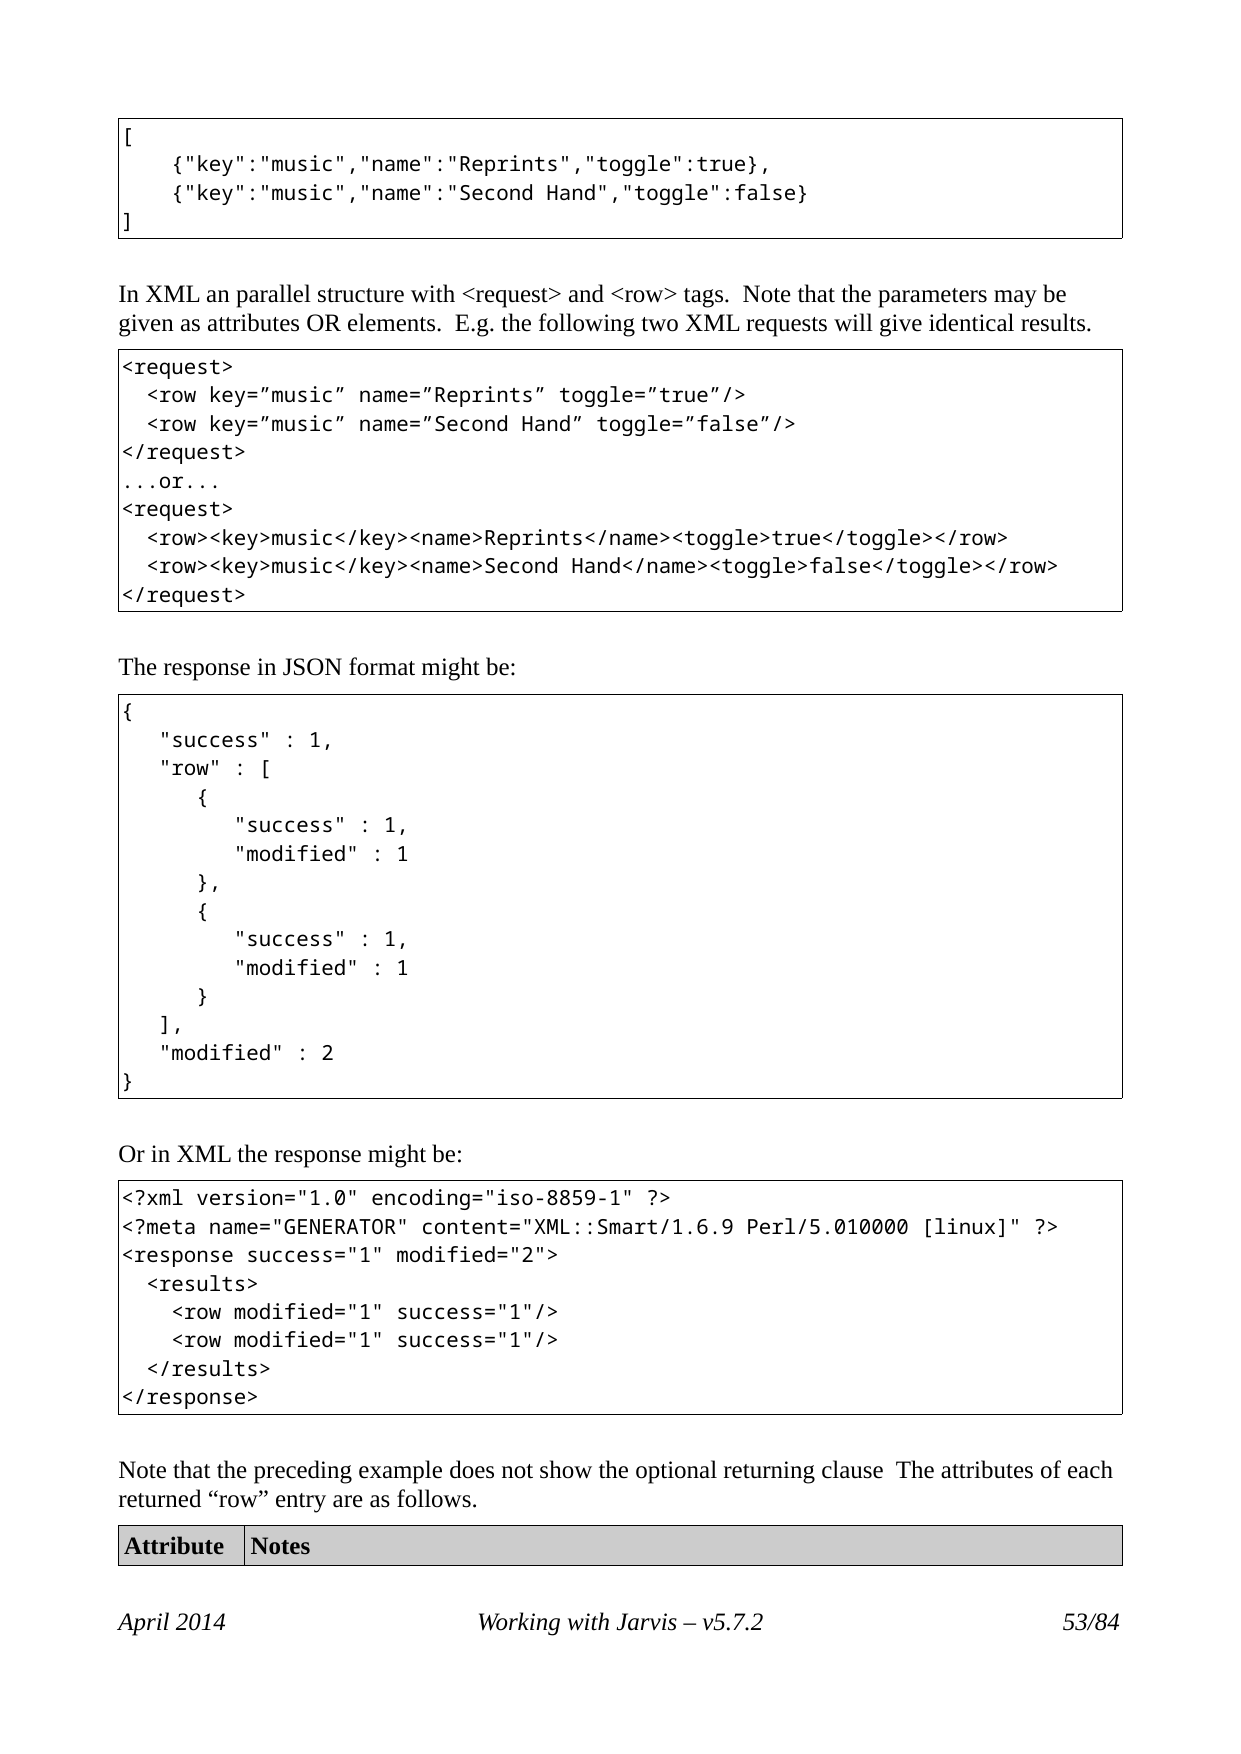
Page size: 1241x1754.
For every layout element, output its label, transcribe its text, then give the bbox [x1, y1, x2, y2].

text {"key":"music","name":"Second Hand","toggle":false} [119, 175, 1122, 203]
text In XML an parallel structure with <request> and <row> tags. Note that the parameters may be given as attributes OR elements. E.g. the following two XML requests will give identical results. [118, 279, 1122, 337]
text {"key":"music","name":"Reprints","toggle":true}, [119, 147, 1122, 175]
text ], [119, 1006, 1122, 1035]
text ...or... [119, 463, 1122, 491]
text </response> [119, 1379, 1122, 1414]
text </results> [119, 1351, 1122, 1379]
text <results> [119, 1266, 1122, 1294]
table_header Notes [245, 1526, 1122, 1565]
text <row key=”music” name=”Reprints” toggle=”true”/> [119, 378, 1122, 406]
text <row key=”music” name=”Second Hand” toggle=”false”/> [119, 406, 1122, 434]
text "modified" : 1 [119, 949, 1122, 978]
text <row modified="1" success="1"/> [119, 1322, 1122, 1351]
text }, [119, 864, 1122, 893]
text ] [119, 203, 1122, 238]
text </request> [119, 434, 1122, 463]
text } [119, 1063, 1122, 1098]
text { [119, 893, 1122, 921]
text <?xml version="1.0" encoding="iso-8859-1" ?> [119, 1181, 1122, 1209]
text <response success="1" modified="2"> [119, 1237, 1122, 1266]
text Note that the preceding example does not show the optional returning clause The attributes of each returned “row” entry are as follows. [118, 1455, 1122, 1513]
text "modified" : 1 [119, 836, 1122, 864]
text <row><key>music</key><name>Reprints</name><toggle>true</toggle></row> [119, 520, 1122, 548]
text "row" : [ [119, 751, 1122, 779]
text <row><key>music</key><name>Second Hand</name><toggle>false</toggle></row> [119, 548, 1122, 577]
text { [119, 695, 1122, 722]
text <request> [119, 491, 1122, 520]
text </request> [119, 577, 1122, 611]
text { [119, 779, 1122, 807]
text <?meta name="GENERATOR" content="XML::Smart/1.6.9 Perl/5.010000 [linux]" ?> [119, 1209, 1122, 1237]
text <request> [119, 350, 1122, 378]
text "success" : 1, [119, 722, 1122, 751]
text The response in JSON format might be: [118, 652, 1122, 681]
text Or in XML the response might be: [118, 1139, 1122, 1168]
text } [119, 978, 1122, 1006]
text "modified" : 2 [119, 1035, 1122, 1063]
text [ [119, 119, 1122, 147]
text "success" : 1, [119, 921, 1122, 949]
text <row modified="1" success="1"/> [119, 1294, 1122, 1322]
table_header Attribute [119, 1526, 244, 1565]
text "success" : 1, [119, 807, 1122, 836]
